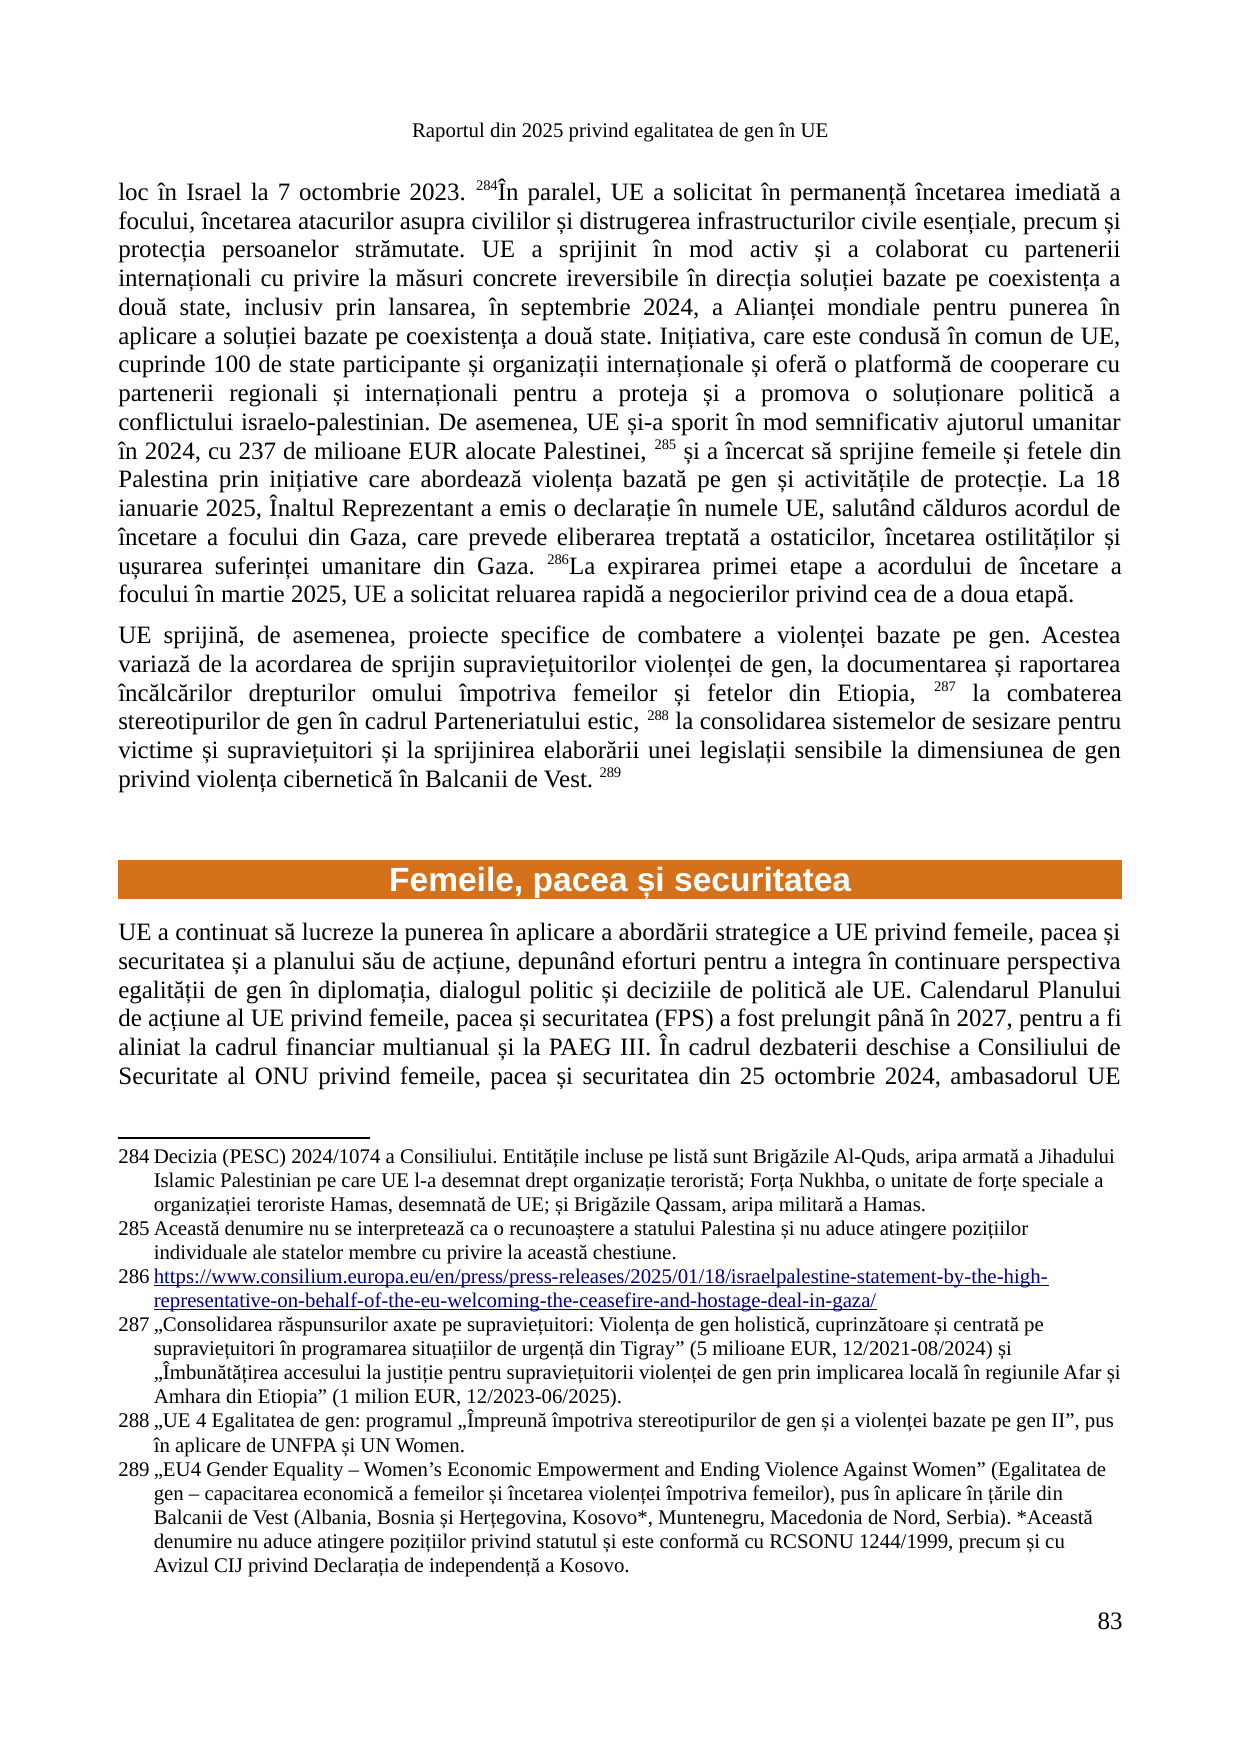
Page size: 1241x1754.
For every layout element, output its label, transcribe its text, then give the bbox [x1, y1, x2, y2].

text loc în Israel la 7 octombrie 2023. În paralel, UE a solicitat în permanență încetarea imediată a focului, încetarea atacurilor asupra civililor și distrugerea infrastructurilor civile esențiale, precum și protecția persoanelor strămutate. UE a sprijinit în mod activ și a colaborat cu partenerii internaționali cu privire la măsuri concrete ireversibile în direcția soluției bazate pe coexistența a două state, inclusiv prin lansarea, în septembrie 2024, a Alianței mondiale pentru punerea în aplicare a soluției bazate pe coexistența a două state. Inițiativa, care este condusă în comun de UE, cuprinde 100 de state participante și organizații internaționale și oferă o platformă de cooperare cu partenerii regionali și internaționali pentru a proteja și a promova o soluționare politică a conflictului israelo-palestinian. De asemenea, UE și-a sporit în mod semnificativ ajutorul umanitar în 2024, cu 237 de milioane EUR alocate Palestinei, și a încercat să sprijine femeile și fetele din Palestina prin inițiative care abordează violența bazată pe gen și activitățile de protecție. La 18 ianuarie 2025, Înaltul Reprezentant a emis o declarație în numele UE, salutând călduros acordul de încetare a focului din Gaza, care prevede eliberarea treptată a ostaticilor, încetarea ostilităților și ușurarea suferinței umanitare din Gaza. La expirarea primei etape a acordului de încetare a focului în martie 2025, UE a solicitat reluarea rapidă a negocierilor privind cea de a doua etapă. [118, 177, 1122, 608]
text Această denumire nu se interpretează ca o recunoaștere a statului Palestina și nu aduce atingere pozițiilor individuale ale statelor membre cu privire la această chestiune. [118, 1216, 1122, 1264]
text UE sprijină, de asemenea, proiecte specifice de combatere a violenței bazate pe gen. Acestea variază de la acordarea de sprijin supraviețuitorilor violenței de gen, la documentarea și raportarea încălcărilor drepturilor omului împotriva femeilor și fetelor din Etiopia, la combaterea stereotipurilor de gen în cadrul Parteneriatului estic, la consolidarea sistemelor de sesizare pentru victime și supraviețuitori și la sprijinirea elaborării unei legislații sensibile la dimensiunea de gen privind violența cibernetică în Balcanii de Vest. [118, 620, 1122, 793]
text Decizia (PESC) 2024/1074 a Consiliului. Entitățile incluse pe listă sunt Brigăzile Al-Quds, aripa armată a Jihadului Islamic Palestinian pe care UE l-a desemnat drept organizație teroristă; Forța Nukhba, o unitate de forțe speciale a organizației teroriste Hamas, desemnată de UE; și Brigăzile Qassam, aripa militară a Hamas. [118, 1144, 1122, 1216]
text „Consolidarea răspunsurilor axate pe supraviețuitori: Violența de gen holistică, cuprinzătoare și centrată pe supraviețuitori în programarea situațiilor de urgență din Tigray” (5 milioane EUR, 12/2021-08/2024) și „Îmbunătățirea accesului la justiție pentru supraviețuitorii violenței de gen prin implicarea locală în regiunile Afar și Amhara din Etiopia” (1 milion EUR, 12/2023-06/2025). [118, 1312, 1122, 1408]
text https://www.consilium.europa.eu/en/press/press-releases/2025/01/18/israelpalestine-statement-by-the-high-representative-on-behalf-of-the-eu-welcoming-the-ceasefire-and-hostage-deal-in-gaza/ [118, 1264, 1122, 1312]
text „EU4 Gender Equality – Women’s Economic Empowerment and Ending Violence Against Women” (Egalitatea de gen – capacitarea economică a femeilor și încetarea violenței împotriva femeilor), pus în aplicare în țările din Balcanii de Vest (Albania, Bosnia și Herțegovina, Kosovo*, Muntenegru, Macedonia de Nord, Serbia). *Această denumire nu aduce atingere pozițiilor privind statutul și este conformă cu RCSONU 1244/1999, precum și cu Avizul CIJ privind Declarația de independență a Kosovo. [118, 1457, 1122, 1577]
text „UE 4 Egalitatea de gen: programul „Împreună împotriva stereotipurilor de gen și a violenței bazate pe gen II”, pus în aplicare de UNFPA și UN Women. [118, 1408, 1122, 1457]
subtitle Femeile, pacea și securitatea [118, 860, 1122, 899]
text UE a continuat să lucreze la punerea în aplicare a abordării strategice a UE privind femeile, pacea și securitatea și a planului său de acțiune, depunând eforturi pentru a integra în continuare perspectiva egalității de gen în diplomația, dialogul politic și deciziile de politică ale UE. Calendarul Planului de acțiune al UE privind femeile, pacea și securitatea (FPS) a fost prelungit până în 2027, pentru a fi aliniat la cadrul financiar multianual și la PAEG III. În cadrul dezbaterii deschise a Consiliului de Securitate al ONU privind femeile, pacea și securitatea din 25 octombrie 2024, ambasadorul UE [118, 917, 1122, 1090]
